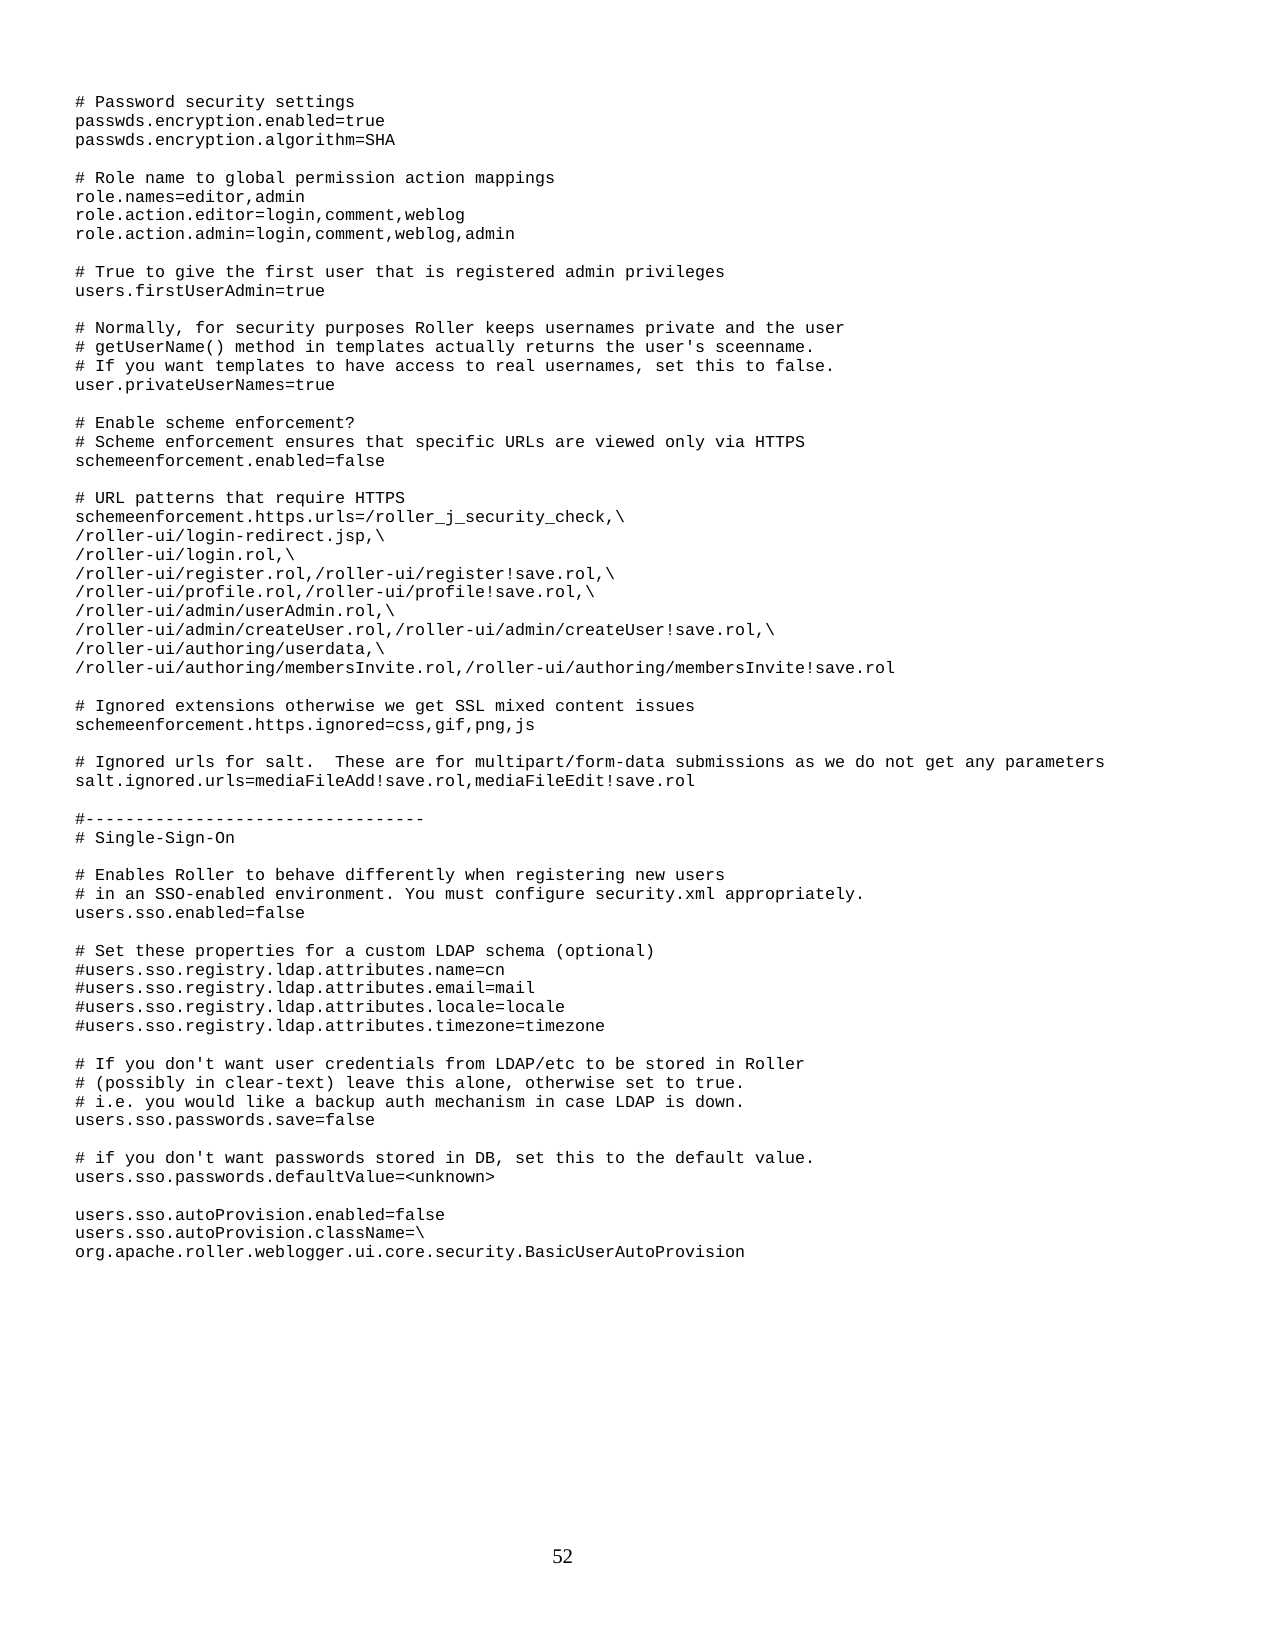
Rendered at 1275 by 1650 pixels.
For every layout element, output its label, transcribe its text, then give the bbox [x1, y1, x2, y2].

text schemeenforcement.https.ignored=css,gif,png,js [75, 716, 1200, 735]
text # Scheme enforcement ensures that specific URLs are viewed only via HTTPS [75, 433, 1200, 452]
text # Enables Roller to behave differently when registering new users [75, 867, 1200, 886]
text /roller-ui/login-redirect.jsp,\ [75, 527, 1200, 546]
text salt.ignored.urls=mediaFileAdd!save.rol,mediaFileEdit!save.rol [75, 773, 1200, 791]
text # i.e. you would like a backup auth mechanism in case LDAP is down. [75, 1093, 1200, 1112]
text passwds.encryption.enabled=true [75, 113, 1200, 132]
text passwds.encryption.algorithm=SHA [75, 132, 1200, 150]
text # (possibly in clear-text) leave this alone, otherwise set to true. [75, 1074, 1200, 1093]
text schemeenforcement.https.urls=/roller_j_security_check,\ [75, 509, 1200, 527]
text # If you want templates to have access to real usernames, set this to false. [75, 358, 1200, 377]
text # if you don't want passwords stored in DB, set this to the default value. [75, 1150, 1200, 1168]
text users.sso.passwords.defaultValue=<unknown> [75, 1168, 1200, 1187]
text /roller-ui/admin/userAdmin.rol,\ [75, 603, 1200, 622]
text /roller-ui/login.rol,\ [75, 546, 1200, 565]
text # If you don't want user credentials from LDAP/etc to be stored in Roller [75, 1055, 1200, 1074]
text users.sso.autoProvision.enabled=false [75, 1206, 1200, 1225]
text users.firstUserAdmin=true [75, 282, 1200, 301]
text # Role name to global permission action mappings [75, 169, 1200, 188]
text #users.sso.registry.ldap.attributes.locale=locale [75, 999, 1200, 1018]
text schemeenforcement.enabled=false [75, 452, 1200, 471]
text /roller-ui/profile.rol,/roller-ui/profile!save.rol,\ [75, 584, 1200, 603]
text # in an SSO-enabled environment. You must configure security.xml appropriately. [75, 886, 1200, 904]
text # Set these properties for a custom LDAP schema (optional) [75, 942, 1200, 961]
text users.sso.passwords.save=false [75, 1112, 1200, 1131]
text #users.sso.registry.ldap.attributes.name=cn [75, 961, 1200, 980]
text /roller-ui/register.rol,/roller-ui/register!save.rol,\ [75, 565, 1200, 584]
text # True to give the first user that is registered admin privileges [75, 263, 1200, 282]
text role.names=editor,admin [75, 188, 1200, 207]
text /roller-ui/authoring/membersInvite.rol,/roller-ui/authoring/membersInvite!save.rol [75, 659, 1200, 678]
text # Ignored extensions otherwise we get SSL mixed content issues [75, 697, 1200, 716]
text # Enable scheme enforcement? [75, 414, 1200, 433]
text /roller-ui/authoring/userdata,\ [75, 641, 1200, 659]
text role.action.admin=login,comment,weblog,admin [75, 226, 1200, 245]
text # getUserName() method in templates actually returns the user's sceenname. [75, 339, 1200, 358]
text org.apache.roller.weblogger.ui.core.security.BasicUserAutoProvision [75, 1244, 1200, 1263]
text #---------------------------------- [75, 810, 1200, 829]
text # Single-Sign-On [75, 829, 1200, 848]
text # Password security settings [75, 94, 1200, 113]
text # Ignored urls for salt. These are for multipart/form-data submissions as we do not get any parameters [75, 754, 1200, 773]
text users.sso.enabled=false [75, 904, 1200, 923]
text role.action.editor=login,comment,weblog [75, 207, 1200, 226]
text /roller-ui/admin/createUser.rol,/roller-ui/admin/createUser!save.rol,\ [75, 622, 1200, 641]
text # URL patterns that require HTTPS [75, 490, 1200, 509]
text #users.sso.registry.ldap.attributes.timezone=timezone [75, 1018, 1200, 1037]
text user.privateUserNames=true [75, 377, 1200, 396]
text #users.sso.registry.ldap.attributes.email=mail [75, 980, 1200, 999]
text users.sso.autoProvision.className=\ [75, 1225, 1200, 1244]
text # Normally, for security purposes Roller keeps usernames private and the user [75, 320, 1200, 339]
